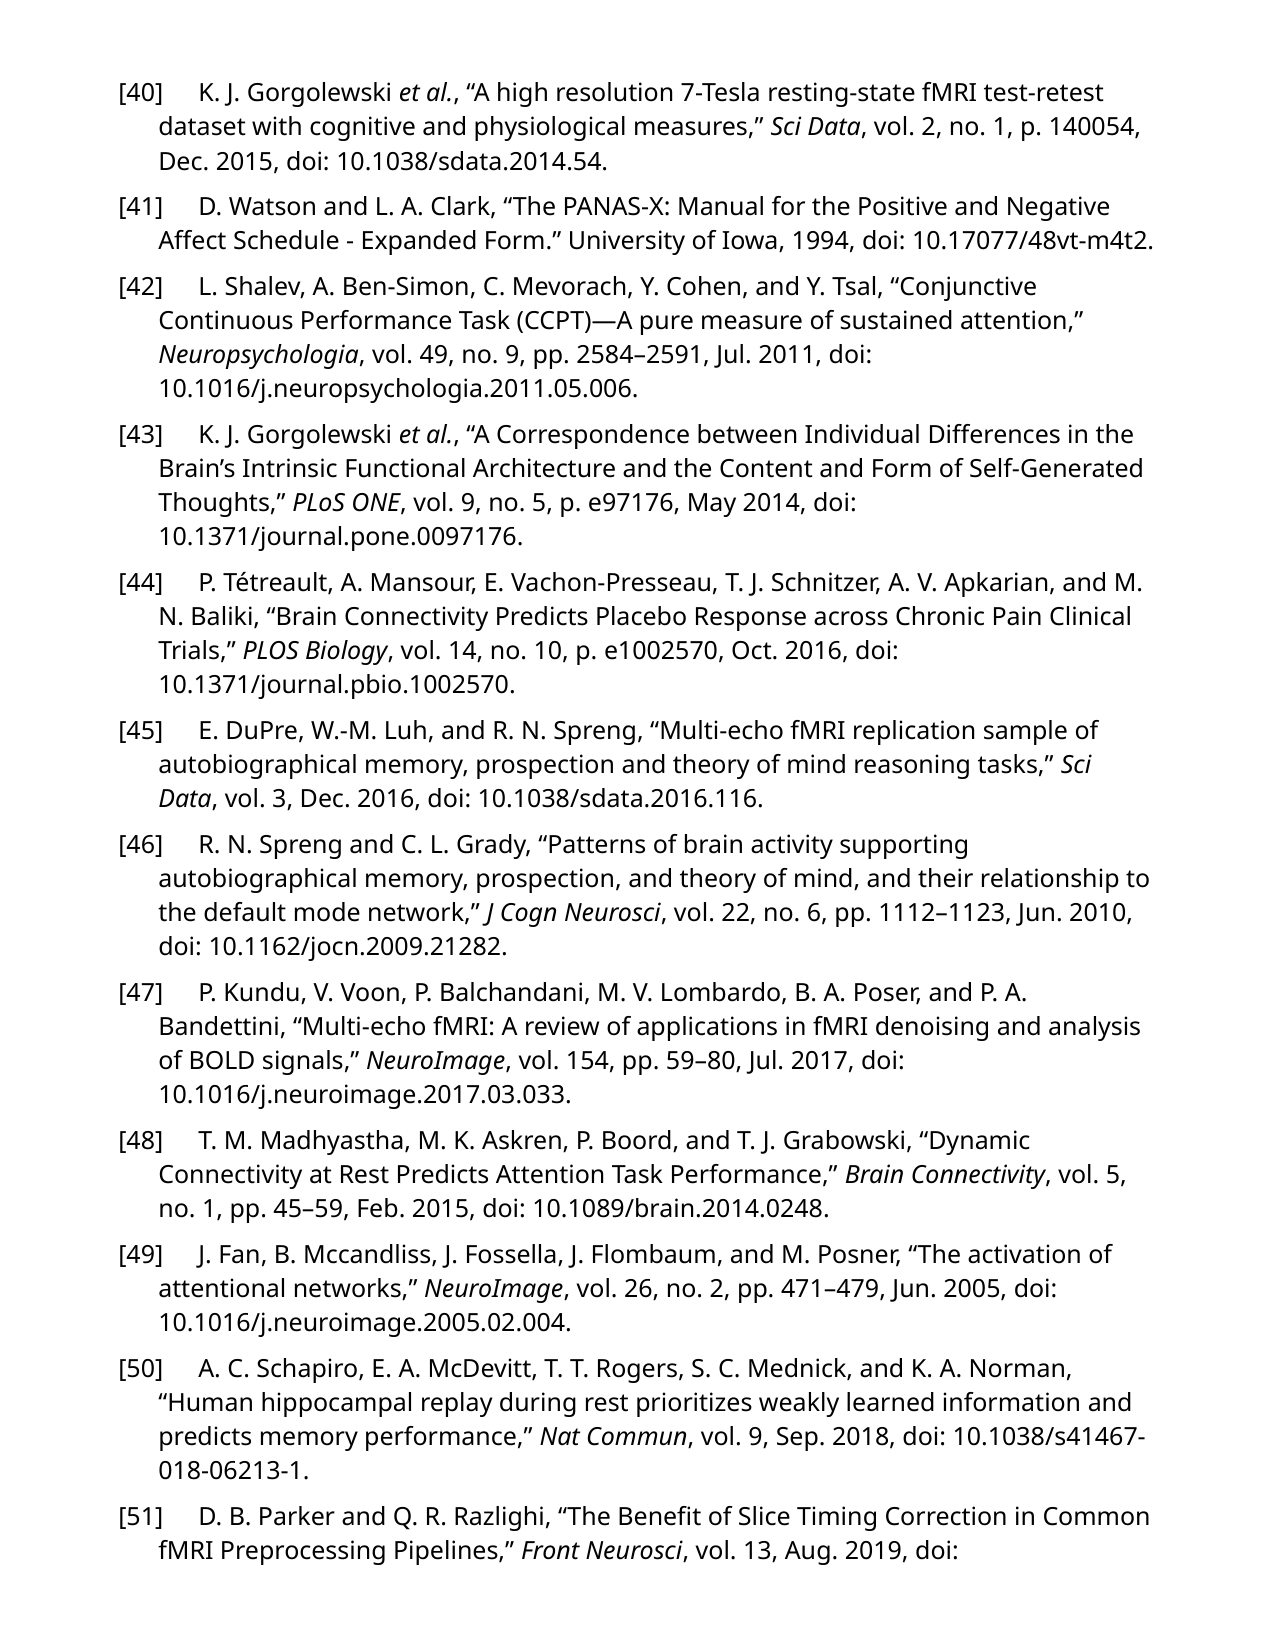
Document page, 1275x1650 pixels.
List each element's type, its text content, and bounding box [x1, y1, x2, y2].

text [50] A. C. Schapiro, E. A. McDevitt, T. T. Rogers, S. C. Mednick, and K. A. Norman, “Human hippocampal replay during rest prioritizes weakly learned information and predicts memory performance,” Nat Commun, vol. 9, Sep. 2018, doi: 10.1038/s41467-018-06213-1. [118, 1351, 1157, 1487]
text [51] D. B. Parker and Q. R. Razlighi, “The Benefit of Slice Timing Correction in Common fMRI Preprocessing Pipelines,” Front Neurosci, vol. 13, Aug. 2019, doi: [118, 1499, 1157, 1567]
text [46] R. N. Spreng and C. L. Grady, “Patterns of brain activity supporting autobiographical memory, prospection, and theory of mind, and their relationship to the default mode network,” J Cogn Neurosci, vol. 22, no. 6, pp. 1112–1123, Jun. 2010, doi: 10.1162/jocn.2009.21282. [118, 827, 1157, 963]
text [41] D. Watson and L. A. Clark, “The PANAS-X: Manual for the Positive and Negative Affect Schedule - Expanded Form.” University of Iowa, 1994, doi: 10.17077/48vt-m4t2. [118, 189, 1157, 257]
text [48] T. M. Madhyastha, M. K. Askren, P. Boord, and T. J. Grabowski, “Dynamic Connectivity at Rest Predicts Attention Task Performance,” Brain Connectivity, vol. 5, no. 1, pp. 45–59, Feb. 2015, doi: 10.1089/brain.2014.0248. [118, 1123, 1157, 1225]
text [45] E. DuPre, W.-M. Luh, and R. N. Spreng, “Multi-echo fMRI replication sample of autobiographical memory, prospection and theory of mind reasoning tasks,” Sci Data, vol. 3, Dec. 2016, doi: 10.1038/sdata.2016.116. [118, 713, 1157, 815]
text [49] J. Fan, B. Mccandliss, J. Fossella, J. Flombaum, and M. Posner, “The activation of attentional networks,” NeuroImage, vol. 26, no. 2, pp. 471–479, Jun. 2005, doi: 10.1016/j.neuroimage.2005.02.004. [118, 1237, 1157, 1339]
text [47] P. Kundu, V. Voon, P. Balchandani, M. V. Lombardo, B. A. Poser, and P. A. Bandettini, “Multi-echo fMRI: A review of applications in fMRI denoising and analysis of BOLD signals,” NeuroImage, vol. 154, pp. 59–80, Jul. 2017, doi: 10.1016/j.neuroimage.2017.03.033. [118, 975, 1157, 1111]
text [42] L. Shalev, A. Ben-Simon, C. Mevorach, Y. Cohen, and Y. Tsal, “Conjunctive Continuous Performance Task (CCPT)—A pure measure of sustained attention,” Neuropsychologia, vol. 49, no. 9, pp. 2584–2591, Jul. 2011, doi: 10.1016/j.neuropsychologia.2011.05.006. [118, 269, 1157, 405]
text [40] K. J. Gorgolewski et al., “A high resolution 7-Tesla resting-state fMRI test-retest dataset with cognitive and physiological measures,” Sci Data, vol. 2, no. 1, p. 140054, Dec. 2015, doi: 10.1038/sdata.2014.54. [118, 75, 1157, 177]
text [44] P. Tétreault, A. Mansour, E. Vachon-Presseau, T. J. Schnitzer, A. V. Apkarian, and M. N. Baliki, “Brain Connectivity Predicts Placebo Response across Chronic Pain Clinical Trials,” PLOS Biology, vol. 14, no. 10, p. e1002570, Oct. 2016, doi: 10.1371/journal.pbio.1002570. [118, 565, 1157, 701]
text [43] K. J. Gorgolewski et al., “A Correspondence between Individual Differences in the Brain’s Intrinsic Functional Architecture and the Content and Form of Self-Generated Thoughts,” PLoS ONE, vol. 9, no. 5, p. e97176, May 2014, doi: 10.1371/journal.pone.0097176. [118, 417, 1157, 553]
